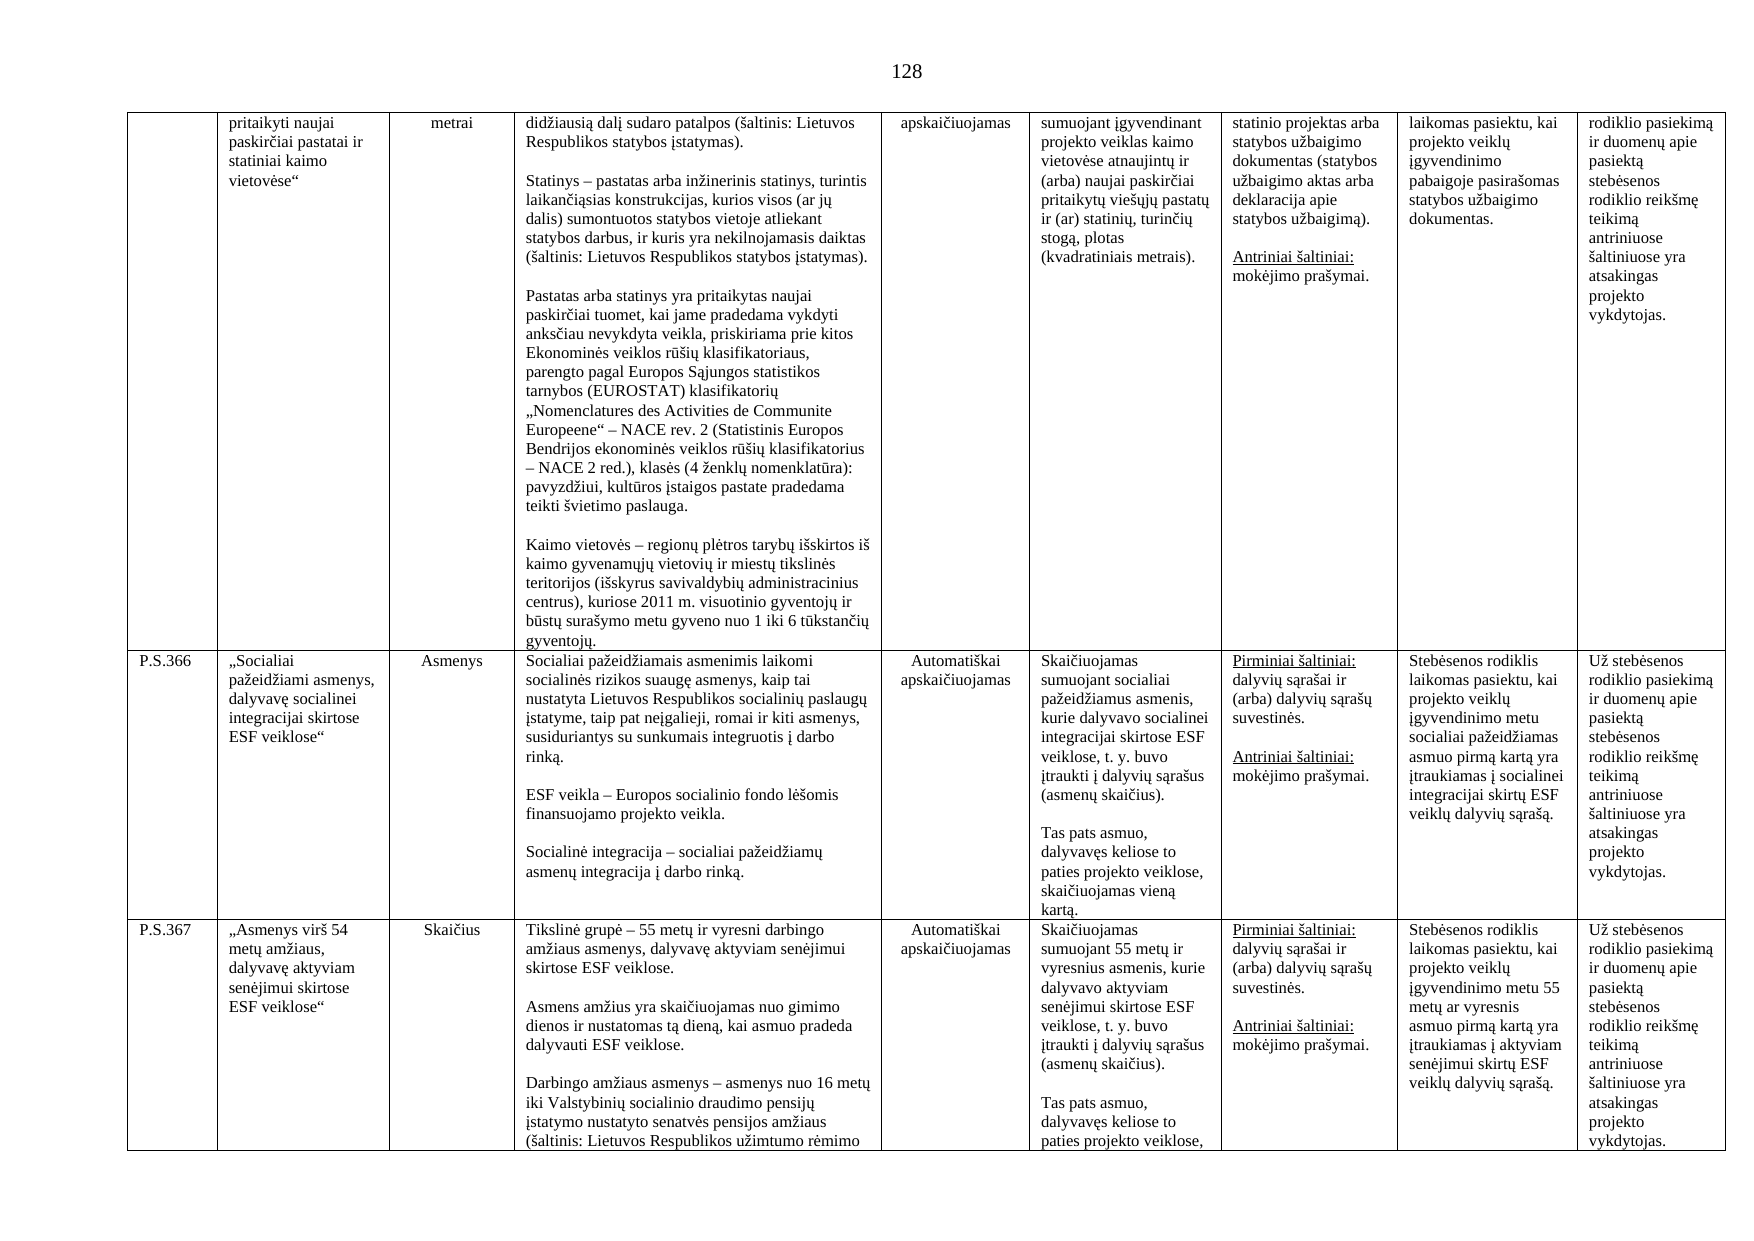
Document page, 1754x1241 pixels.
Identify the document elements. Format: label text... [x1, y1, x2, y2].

table_cell P.S.366 [128, 651, 217, 919]
table_cell „Socialiai pažeidžiami asmenys, dalyvavę socialinei integracijai skirtose ESF veiklose“ [218, 651, 389, 919]
table_cell Stebėsenos rodiklis laikomas pasiektu, kai projekto veiklų įgyvendinimo metu socialiai pažeidžiamas asmuo pirmą kartą yra įtraukiamas į socialinei integracijai skirtų ESF veiklų dalyvių sąrašą. [1398, 651, 1577, 919]
table_cell Automatiškai apskaičiuojamas [882, 920, 1029, 1150]
table_cell Skaičius [390, 920, 514, 1150]
table_cell apskaičiuojamas [882, 113, 1029, 649]
table_cell rodiklio pasiekimą ir duomenų apie pasiektą stebėsenos rodiklio reikšmę teikimą antriniuose šaltiniuose yra atsakingas projekto vykdytojas. [1578, 113, 1725, 649]
table_cell Už stebėsenos rodiklio pasiekimą ir duomenų apie pasiektą stebėsenos rodiklio reikšmę teikimą antriniuose šaltiniuose yra atsakingas projekto vykdytojas. [1578, 651, 1725, 919]
table_cell Skaičiuojamas sumuojant socialiai pažeidžiamus asmenis, kurie dalyvavo socialinei integracijai skirtose ESF veiklose, t. y. buvo įtraukti į dalyvių sąrašus (asmenų skaičius). Tas pats asmuo, dalyvavęs keliose to paties projekto veiklose, skaičiuojamas vieną kartą. [1030, 651, 1221, 919]
table_cell Pirminiai šaltiniai: dalyvių sąrašai ir (arba) dalyvių sąrašų suvestinės. Antriniai šaltiniai: mokėjimo prašymai. [1222, 920, 1397, 1150]
table_cell metrai [390, 113, 514, 649]
table_cell laikomas pasiektu, kai projekto veiklų įgyvendinimo pabaigoje pasirašomas statybos užbaigimo dokumentas. [1398, 113, 1577, 649]
table_cell [128, 113, 217, 649]
table_cell Pirminiai šaltiniai: dalyvių sąrašai ir (arba) dalyvių sąrašų suvestinės. Antriniai šaltiniai: mokėjimo prašymai. [1222, 651, 1397, 919]
table_cell Asmenys [390, 651, 514, 919]
table_cell Skaičiuojamas sumuojant 55 metų ir vyresnius asmenis, kurie dalyvavo aktyviam senėjimui skirtose ESF veiklose, t. y. buvo įtraukti į dalyvių sąrašus (asmenų skaičius). Tas pats asmuo, dalyvavęs keliose to paties projekto veiklose, [1030, 920, 1221, 1150]
table_cell Stebėsenos rodiklis laikomas pasiektu, kai projekto veiklų įgyvendinimo metu 55 metų ar vyresnis asmuo pirmą kartą yra įtraukiamas į aktyviam senėjimui skirtų ESF veiklų dalyvių sąrašą. [1398, 920, 1577, 1150]
table_cell Tikslinė grupė – 55 metų ir vyresni darbingo amžiaus asmenys, dalyvavę aktyviam senėjimui skirtose ESF veiklose. Asmens amžius yra skaičiuojamas nuo gimimo dienos ir nustatomas tą dieną, kai asmuo pradeda dalyvauti ESF veiklose. Darbingo amžiaus asmenys – asmenys nuo 16 metų iki Valstybinių socialinio draudimo pensijų įstatymo nustatyto senatvės pensijos amžiaus (šaltinis: Lietuvos Respublikos užimtumo rėmimo [515, 920, 881, 1150]
table_cell didžiausią dalį sudaro patalpos (šaltinis: Lietuvos Respublikos statybos įstatymas). Statinys – pastatas arba inžinerinis statinys, turintis laikančiąsias konstrukcijas, kurios visos (ar jų dalis) sumontuotos statybos vietoje atliekant statybos darbus, ir kuris yra nekilnojamasis daiktas (šaltinis: Lietuvos Respublikos statybos įstatymas). Pastatas arba statinys yra pritaikytas naujai paskirčiai tuomet, kai jame pradedama vykdyti anksčiau nevykdyta veikla, priskiriama prie kitos Ekonominės veiklos rūšių klasifikatoriaus, parengto pagal Europos Sąjungos statistikos tarnybos (EUROSTAT) klasifikatorių „Nomenclatures des Activities de Communite Europeene“ – NACE rev. 2 (Statistinis Europos Bendrijos ekonominės veiklos rūšių klasifikatorius – NACE 2 red.), klasės (4 ženklų nomenklatūra): pavyzdžiui, kultūros įstaigos pastate pradedama teikti švietimo paslauga. Kaimo vietovės – regionų plėtros tarybų išskirtos iš kaimo gyvenamųjų vietovių ir miestų tikslinės teritorijos (išskyrus savivaldybių administracinius centrus), kuriose 2011 m. visuotinio gyventojų ir būstų surašymo metu gyveno nuo 1 iki 6 tūkstančių gyventojų. [515, 113, 881, 649]
table_cell P.S.367 [128, 920, 217, 1150]
table_cell Socialiai pažeidžiamais asmenimis laikomi socialinės rizikos suaugę asmenys, kaip tai nustatyta Lietuvos Respublikos socialinių paslaugų įstatyme, taip pat neįgalieji, romai ir kiti asmenys, susiduriantys su sunkumais integruotis į darbo rinką. ESF veikla – Europos socialinio fondo lėšomis finansuojamo projekto veikla. Socialinė integracija – socialiai pažeidžiamų asmenų integracija į darbo rinką. [515, 651, 881, 919]
table_cell statinio projektas arba statybos užbaigimo dokumentas (statybos užbaigimo aktas arba deklaracija apie statybos užbaigimą). Antriniai šaltiniai: mokėjimo prašymai. [1222, 113, 1397, 649]
table_cell „Asmenys virš 54 metų amžiaus, dalyvavę aktyviam senėjimui skirtose ESF veiklose“ [218, 920, 389, 1150]
table_cell sumuojant įgyvendinant projekto veiklas kaimo vietovėse atnaujintų ir (arba) naujai paskirčiai pritaikytų viešųjų pastatų ir (ar) statinių, turinčių stogą, plotas (kvadratiniais metrais). [1030, 113, 1221, 649]
table_cell pritaikyti naujai paskirčiai pastatai ir statiniai kaimo vietovėse“ [218, 113, 389, 649]
table_cell Už stebėsenos rodiklio pasiekimą ir duomenų apie pasiektą stebėsenos rodiklio reikšmę teikimą antriniuose šaltiniuose yra atsakingas projekto vykdytojas. [1578, 920, 1725, 1150]
table_cell Automatiškai apskaičiuojamas [882, 651, 1029, 919]
